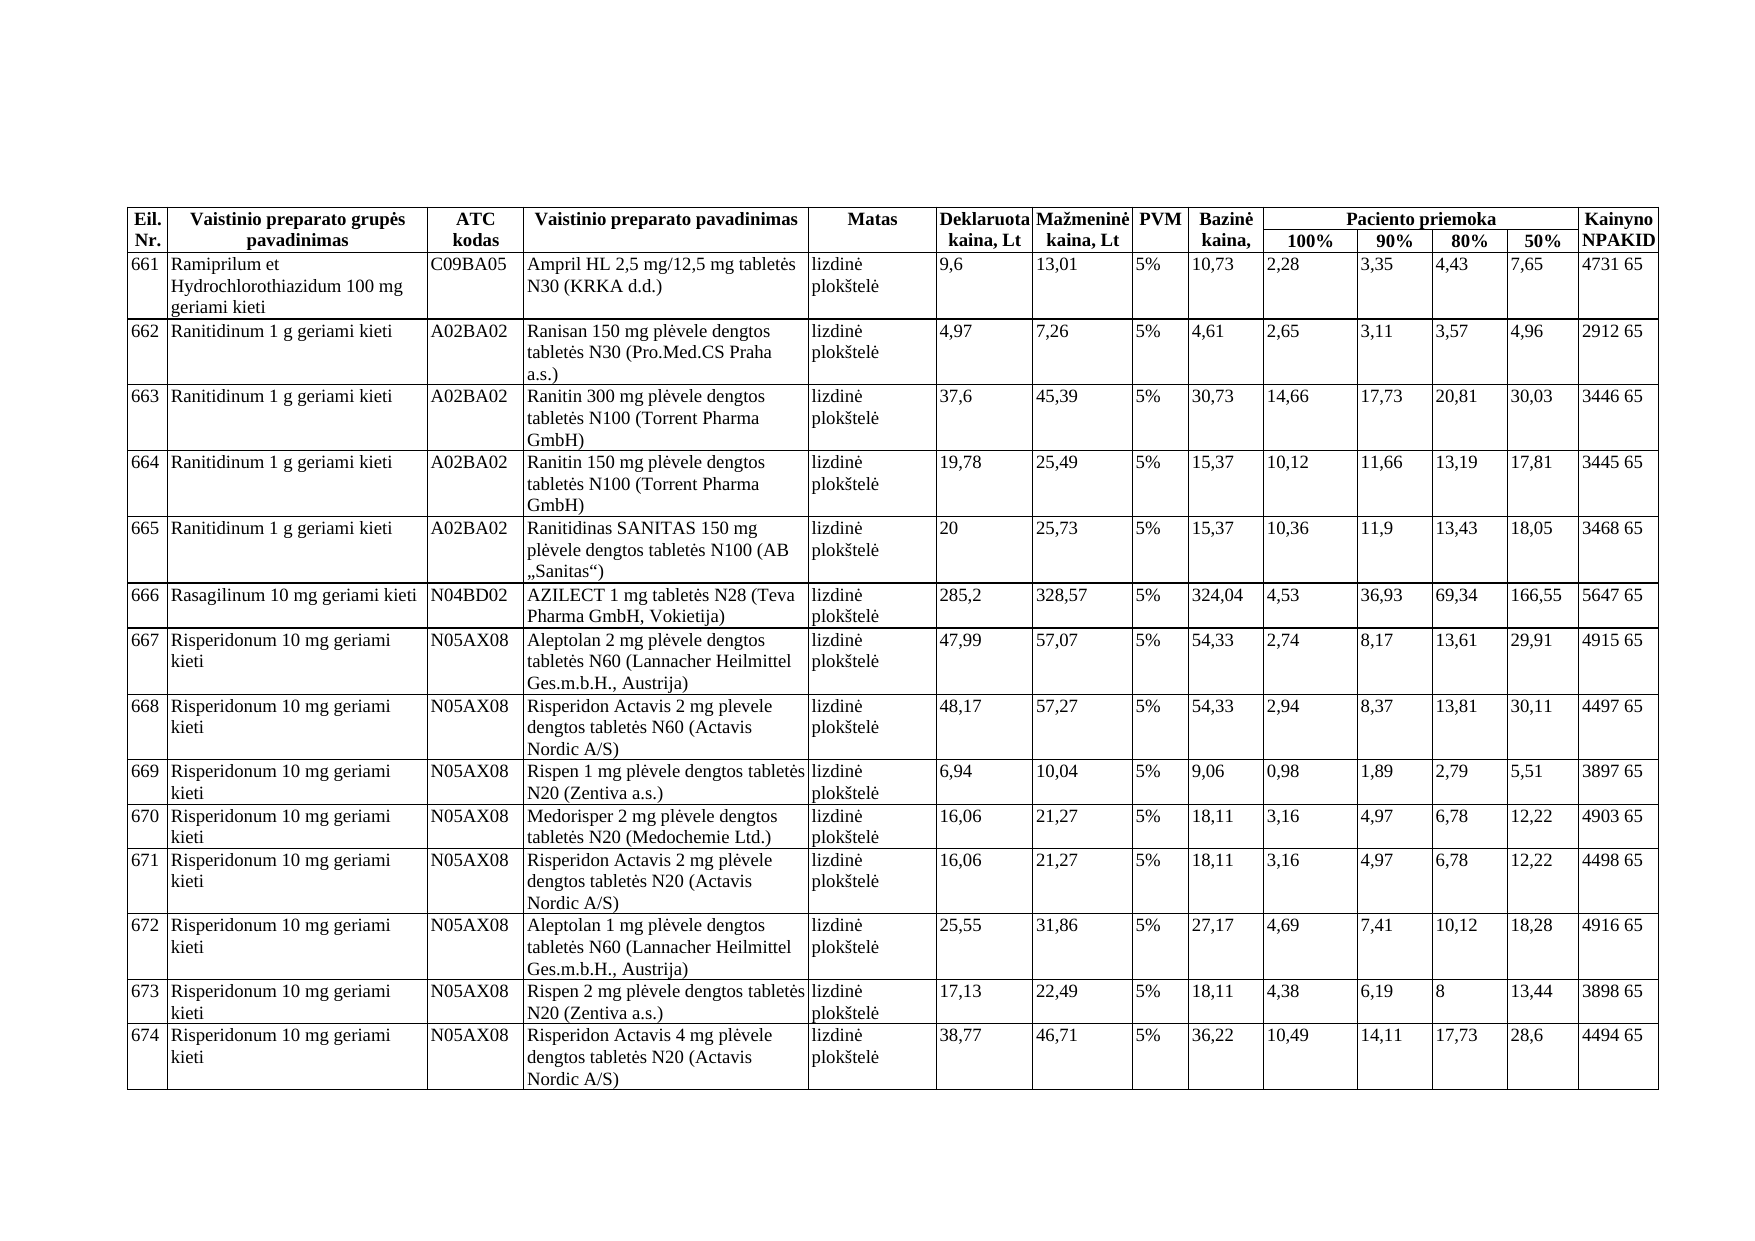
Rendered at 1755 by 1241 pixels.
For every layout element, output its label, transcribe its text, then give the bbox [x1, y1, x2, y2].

table_cell 6,78 [1433, 849, 1507, 913]
table_cell 3,35 [1358, 253, 1432, 318]
table_cell 11,66 [1358, 451, 1432, 516]
table_cell 4494 65 [1579, 1024, 1658, 1089]
table_cell 285,2 [937, 584, 1032, 627]
table_cell 46,71 [1033, 1024, 1132, 1089]
table_cell 9,6 [937, 253, 1032, 318]
table_cell 4,97 [937, 320, 1032, 384]
table_cell lizdinė plokštelė [809, 695, 936, 759]
table_header Mažmeninė kaina, Lt [1033, 208, 1132, 252]
table_cell 4915 65 [1579, 629, 1658, 693]
table_cell N05AX08 [428, 914, 523, 979]
table_cell 671 [128, 849, 167, 913]
table_cell 6,19 [1358, 980, 1432, 1023]
table_cell 4,61 [1189, 320, 1263, 384]
table_cell 2,65 [1264, 320, 1357, 384]
table_header Deklaruota kaina, Lt [937, 208, 1032, 252]
table_cell A02BA02 [428, 517, 523, 582]
table_cell 328,57 [1033, 584, 1132, 627]
table_cell Rasagilinum 10 mg geriami kieti [168, 584, 427, 627]
table_cell 5% [1133, 320, 1188, 384]
table_cell Aleptolan 2 mg plėvele dengtos tabletės N60 (Lannacher Heilmittel Ges.m.b.H., Austrija) [524, 629, 808, 693]
table_cell 28,6 [1508, 1024, 1578, 1089]
table_cell 31,86 [1033, 914, 1132, 979]
table_cell 13,44 [1508, 980, 1578, 1023]
table_cell 5% [1133, 695, 1188, 759]
table_cell N05AX08 [428, 980, 523, 1023]
table_header Paciento priemoka [1264, 208, 1578, 229]
table_cell 100% [1264, 230, 1357, 252]
table_cell 5% [1133, 584, 1188, 627]
table_cell Ranisan 150 mg plėvele dengtos tabletės N30 (Pro.Med.CS Praha a.s.) [524, 320, 808, 384]
table_cell Risperidonum 10 mg geriami kieti [168, 629, 427, 693]
table_cell A02BA02 [428, 451, 523, 516]
table_cell Ampril HL 2,5 mg/12,5 mg tabletės N30 (KRKA d.d.) [524, 253, 808, 318]
table_cell 18,05 [1508, 517, 1578, 582]
table_cell 14,11 [1358, 1024, 1432, 1089]
table_cell 7,26 [1033, 320, 1132, 384]
table_cell 17,73 [1433, 1024, 1507, 1089]
table_cell 3,16 [1264, 805, 1357, 848]
table_cell 27,17 [1189, 914, 1263, 979]
table_cell lizdinė plokštelė [809, 914, 936, 979]
table_cell 16,06 [937, 805, 1032, 848]
table_cell 30,11 [1508, 695, 1578, 759]
table_cell Ranitidinum 1 g geriami kieti [168, 451, 427, 516]
table_cell 2,94 [1264, 695, 1357, 759]
table_cell 48,17 [937, 695, 1032, 759]
table_cell 1,89 [1358, 760, 1432, 803]
table_cell 4497 65 [1579, 695, 1658, 759]
table_cell 29,91 [1508, 629, 1578, 693]
table_cell N05AX08 [428, 760, 523, 803]
table_cell Risperidon Actavis 2 mg plevele dengtos tabletės N60 (Actavis Nordic A/S) [524, 695, 808, 759]
table_cell 20,81 [1433, 385, 1507, 450]
table_cell 5% [1133, 760, 1188, 803]
table_cell 50% [1508, 230, 1578, 252]
table_cell 37,6 [937, 385, 1032, 450]
table_cell 663 [128, 385, 167, 450]
table_cell Ranitidinum 1 g geriami kieti [168, 517, 427, 582]
table_cell 4903 65 [1579, 805, 1658, 848]
table_cell 2912 65 [1579, 320, 1658, 384]
table_cell lizdinė plokštelė [809, 980, 936, 1023]
table_cell AZILECT 1 mg tabletės N28 (Teva Pharma GmbH, Vokietija) [524, 584, 808, 627]
table_cell 7,65 [1508, 253, 1578, 318]
table_cell 8 [1433, 980, 1507, 1023]
table_cell 5647 65 [1579, 584, 1658, 627]
table_cell A02BA02 [428, 320, 523, 384]
table_cell 669 [128, 760, 167, 803]
table_cell Ranitidinum 1 g geriami kieti [168, 320, 427, 384]
table_cell 5% [1133, 914, 1188, 979]
table_cell Risperidonum 10 mg geriami kieti [168, 1024, 427, 1089]
table_cell Ranitin 150 mg plėvele dengtos tabletės N100 (Torrent Pharma GmbH) [524, 451, 808, 516]
table_cell 3,57 [1433, 320, 1507, 384]
table_cell 8,37 [1358, 695, 1432, 759]
table_cell 4,97 [1358, 849, 1432, 913]
table_cell 3,16 [1264, 849, 1357, 913]
table_cell Rispen 1 mg plėvele dengtos tabletės N20 (Zentiva a.s.) [524, 760, 808, 803]
table_cell Medorisper 2 mg plėvele dengtos tabletės N20 (Medochemie Ltd.) [524, 805, 808, 848]
table_cell Risperidonum 10 mg geriami kieti [168, 695, 427, 759]
table_cell 11,9 [1358, 517, 1432, 582]
table_cell 16,06 [937, 849, 1032, 913]
table_cell 57,07 [1033, 629, 1132, 693]
table_cell 10,73 [1189, 253, 1263, 318]
table_cell 69,34 [1433, 584, 1507, 627]
table_cell 3445 65 [1579, 451, 1658, 516]
table_cell Rispen 2 mg plėvele dengtos tabletės N20 (Zentiva a.s.) [524, 980, 808, 1023]
table_header Vaistinio preparato pavadinimas [524, 208, 808, 252]
table_cell 17,73 [1358, 385, 1432, 450]
table_cell Risperidonum 10 mg geriami kieti [168, 849, 427, 913]
table_cell 18,11 [1189, 980, 1263, 1023]
table_cell 17,81 [1508, 451, 1578, 516]
table_cell 12,22 [1508, 849, 1578, 913]
table_cell 324,04 [1189, 584, 1263, 627]
table_cell 4498 65 [1579, 849, 1658, 913]
table_cell 5% [1133, 980, 1188, 1023]
table_cell N05AX08 [428, 805, 523, 848]
table_cell 80% [1433, 230, 1507, 252]
table_cell 47,99 [937, 629, 1032, 693]
table_cell 5,51 [1508, 760, 1578, 803]
table_cell 665 [128, 517, 167, 582]
table_cell 3,11 [1358, 320, 1432, 384]
table_cell 13,01 [1033, 253, 1132, 318]
table_cell lizdinė plokštelė [809, 517, 936, 582]
table_cell 22,49 [1033, 980, 1132, 1023]
table_cell Risperidon Actavis 2 mg plėvele dengtos tabletės N20 (Actavis Nordic A/S) [524, 849, 808, 913]
table_cell Ramiprilum et Hydrochlorothiazidum 100 mg geriami kieti [168, 253, 427, 318]
table_cell Risperidonum 10 mg geriami kieti [168, 805, 427, 848]
table_cell lizdinė plokštelė [809, 385, 936, 450]
table_cell 2,79 [1433, 760, 1507, 803]
table_cell 25,73 [1033, 517, 1132, 582]
table_cell 8,17 [1358, 629, 1432, 693]
table_cell 10,49 [1264, 1024, 1357, 1089]
table_cell 2,74 [1264, 629, 1357, 693]
table_cell N05AX08 [428, 629, 523, 693]
table_cell 18,28 [1508, 914, 1578, 979]
table_cell 6,78 [1433, 805, 1507, 848]
table_cell 662 [128, 320, 167, 384]
table_cell 661 [128, 253, 167, 318]
table_cell 673 [128, 980, 167, 1023]
table_cell lizdinė plokštelė [809, 1024, 936, 1089]
table_cell 4,96 [1508, 320, 1578, 384]
table_cell 5% [1133, 849, 1188, 913]
table_cell lizdinė plokštelė [809, 253, 936, 318]
table_cell lizdinė plokštelė [809, 451, 936, 516]
table_cell 5% [1133, 451, 1188, 516]
table_cell N04BD02 [428, 584, 523, 627]
table_cell 15,37 [1189, 451, 1263, 516]
table_header Vaistinio preparato grupės pavadinimas [168, 208, 427, 252]
table_header Eil. Nr. [128, 208, 167, 252]
table_cell lizdinė plokštelė [809, 805, 936, 848]
table_cell 36,93 [1358, 584, 1432, 627]
table_cell 4,43 [1433, 253, 1507, 318]
table_cell A02BA02 [428, 385, 523, 450]
table_cell Ranitidinas SANITAS 150 mg plėvele dengtos tabletės N100 (AB „Sanitas“) [524, 517, 808, 582]
table_cell Ranitin 300 mg plėvele dengtos tabletės N100 (Torrent Pharma GmbH) [524, 385, 808, 450]
table_cell 9,06 [1189, 760, 1263, 803]
table_cell N05AX08 [428, 849, 523, 913]
table_cell 4,53 [1264, 584, 1357, 627]
table_cell 10,12 [1264, 451, 1357, 516]
table_cell 2,28 [1264, 253, 1357, 318]
table_cell 10,04 [1033, 760, 1132, 803]
table_cell 4731 65 [1579, 253, 1658, 318]
table_cell 5% [1133, 805, 1188, 848]
table_cell 674 [128, 1024, 167, 1089]
table_cell 18,11 [1189, 849, 1263, 913]
table_cell 3468 65 [1579, 517, 1658, 582]
table_cell lizdinė plokštelė [809, 760, 936, 803]
table_cell N05AX08 [428, 1024, 523, 1089]
table_cell 14,66 [1264, 385, 1357, 450]
table_cell Risperidonum 10 mg geriami kieti [168, 980, 427, 1023]
table_cell 0,98 [1264, 760, 1357, 803]
table_cell 25,55 [937, 914, 1032, 979]
table_cell 4,69 [1264, 914, 1357, 979]
table_cell lizdinė plokštelė [809, 584, 936, 627]
table_header ATC kodas [428, 208, 523, 252]
table_cell 5% [1133, 629, 1188, 693]
table_cell 5% [1133, 253, 1188, 318]
table_cell Risperidonum 10 mg geriami kieti [168, 760, 427, 803]
table_cell 54,33 [1189, 695, 1263, 759]
table_cell 666 [128, 584, 167, 627]
table_header Bazinė kaina, Lt [1189, 208, 1263, 252]
table_cell 54,33 [1189, 629, 1263, 693]
table_cell 18,11 [1189, 805, 1263, 848]
table_header Matas [809, 208, 936, 252]
table_header Kainyno NPAKID [1579, 208, 1658, 252]
table_cell 15,37 [1189, 517, 1263, 582]
table_cell 45,39 [1033, 385, 1132, 450]
table_cell 30,03 [1508, 385, 1578, 450]
table_cell 13,19 [1433, 451, 1507, 516]
table_cell 5% [1133, 517, 1188, 582]
table_cell 17,13 [937, 980, 1032, 1023]
table_cell lizdinė plokštelė [809, 849, 936, 913]
table_cell 25,49 [1033, 451, 1132, 516]
table_cell 12,22 [1508, 805, 1578, 848]
table_cell 672 [128, 914, 167, 979]
table_cell 166,55 [1508, 584, 1578, 627]
table_cell lizdinė plokštelė [809, 320, 936, 384]
table_cell 5% [1133, 1024, 1188, 1089]
table_cell 13,43 [1433, 517, 1507, 582]
table_cell 4,97 [1358, 805, 1432, 848]
table_cell Risperidon Actavis 4 mg plėvele dengtos tabletės N20 (Actavis Nordic A/S) [524, 1024, 808, 1089]
table_cell 3898 65 [1579, 980, 1658, 1023]
table_cell 36,22 [1189, 1024, 1263, 1089]
table_cell 19,78 [937, 451, 1032, 516]
table_cell Aleptolan 1 mg plėvele dengtos tabletės N60 (Lannacher Heilmittel Ges.m.b.H., Austrija) [524, 914, 808, 979]
table_cell 4916 65 [1579, 914, 1658, 979]
table_cell N05AX08 [428, 695, 523, 759]
table_cell 670 [128, 805, 167, 848]
table_cell 57,27 [1033, 695, 1132, 759]
table_cell 668 [128, 695, 167, 759]
table_cell 3897 65 [1579, 760, 1658, 803]
table_cell lizdinė plokštelė [809, 629, 936, 693]
table_cell 6,94 [937, 760, 1032, 803]
table_cell 90% [1358, 230, 1432, 252]
table_cell Ranitidinum 1 g geriami kieti [168, 385, 427, 450]
table_cell 10,36 [1264, 517, 1357, 582]
table_cell 21,27 [1033, 849, 1132, 913]
table_cell 21,27 [1033, 805, 1132, 848]
table_cell 38,77 [937, 1024, 1032, 1089]
table_cell 10,12 [1433, 914, 1507, 979]
table_cell Risperidonum 10 mg geriami kieti [168, 914, 427, 979]
table_cell 13,81 [1433, 695, 1507, 759]
table_cell 20 [937, 517, 1032, 582]
table_cell 3446 65 [1579, 385, 1658, 450]
table_cell C09BA05 [428, 253, 523, 318]
table_cell 30,73 [1189, 385, 1263, 450]
table_cell 667 [128, 629, 167, 693]
table_cell 4,38 [1264, 980, 1357, 1023]
table_header PVM [1133, 208, 1188, 252]
table_cell 13,61 [1433, 629, 1507, 693]
table_cell 7,41 [1358, 914, 1432, 979]
table_cell 664 [128, 451, 167, 516]
table_cell 5% [1133, 385, 1188, 450]
